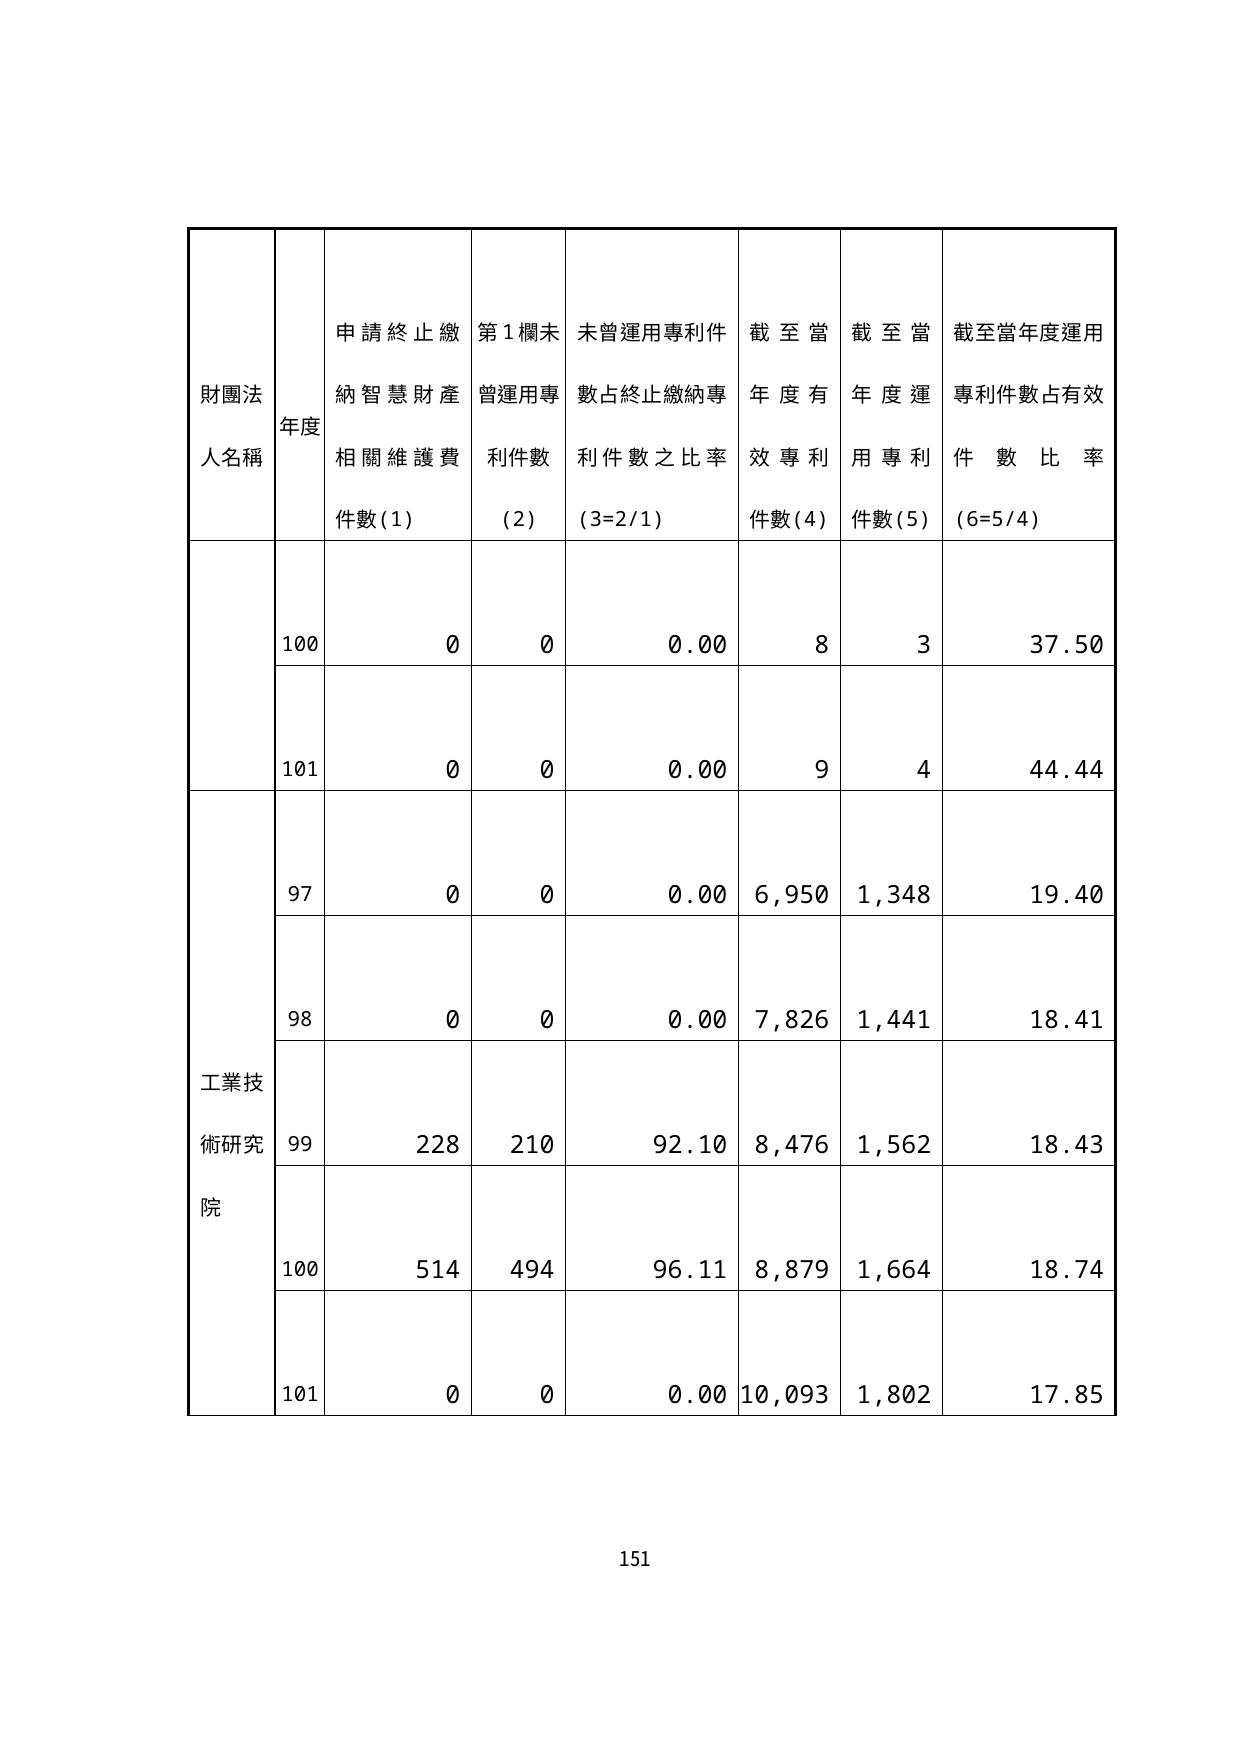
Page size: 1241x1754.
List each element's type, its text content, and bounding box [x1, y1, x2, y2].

table_header 財團法人名稱 [190, 230, 274, 540]
table_cell 17.85 [943, 1291, 1114, 1415]
table_header 截至當年度運用專利件數占有效件數比率(6=5/4) [943, 230, 1114, 540]
table_cell 0 [325, 666, 471, 790]
table_cell 0 [472, 541, 565, 665]
table_header 截至當年度運用專利件數(5) [841, 230, 942, 540]
table_cell 99 [276, 1041, 324, 1165]
table_cell 0.00 [566, 666, 738, 790]
table_cell 1,802 [841, 1291, 942, 1415]
table_cell 1,664 [841, 1166, 942, 1290]
table_cell 18.43 [943, 1041, 1114, 1165]
table_cell 0 [472, 916, 565, 1040]
table_cell 3 [841, 541, 942, 665]
table_header 申請終止繳納智慧財產相關維護費件數(1) [325, 230, 471, 540]
table_cell 1,441 [841, 916, 942, 1040]
table_cell 0 [325, 791, 471, 915]
table_cell 101 [276, 666, 324, 790]
table_cell 100 [276, 1166, 324, 1290]
table_cell 101 [276, 1291, 324, 1415]
table_header 截至當年度有效專利件數(4) [739, 230, 840, 540]
table_header 第1欄未曾運用專利件數(2) [472, 230, 565, 540]
table_cell 18.41 [943, 916, 1114, 1040]
table_cell 工業技術研究院 [190, 791, 274, 1415]
table_cell 8 [739, 541, 840, 665]
table_cell 9 [739, 666, 840, 790]
table_header 年度 [276, 230, 324, 540]
table_cell 0.00 [566, 916, 738, 1040]
table_cell 1,562 [841, 1041, 942, 1165]
table_cell 0 [472, 791, 565, 915]
table_cell 210 [472, 1041, 565, 1165]
table_cell 494 [472, 1166, 565, 1290]
table_cell 98 [276, 916, 324, 1040]
table_cell 8,476 [739, 1041, 840, 1165]
table_cell 0 [472, 1291, 565, 1415]
table_cell 6,950 [739, 791, 840, 915]
table_cell 10,093 [739, 1291, 840, 1415]
table_cell 0 [472, 666, 565, 790]
table_cell 44.44 [943, 666, 1114, 790]
table_cell 37.50 [943, 541, 1114, 665]
table_cell [190, 541, 274, 790]
table_cell 97 [276, 791, 324, 915]
table_cell 4 [841, 666, 942, 790]
table_cell 0 [325, 916, 471, 1040]
table_cell 7,826 [739, 916, 840, 1040]
table_cell 514 [325, 1166, 471, 1290]
table_cell 1,348 [841, 791, 942, 915]
table_cell 0 [325, 1291, 471, 1415]
table_cell 100 [276, 541, 324, 665]
table_cell 92.10 [566, 1041, 738, 1165]
table_cell 0 [325, 541, 471, 665]
table_cell 0.00 [566, 791, 738, 915]
table_cell 18.74 [943, 1166, 1114, 1290]
table_cell 19.40 [943, 791, 1114, 915]
table_cell 0.00 [566, 1291, 738, 1415]
table_cell 96.11 [566, 1166, 738, 1290]
table_cell 0.00 [566, 541, 738, 665]
table_cell 8,879 [739, 1166, 840, 1290]
table_cell 228 [325, 1041, 471, 1165]
table_header 未曾運用專利件數占終止繳納專利件數之比率(3=2/1) [566, 230, 738, 540]
